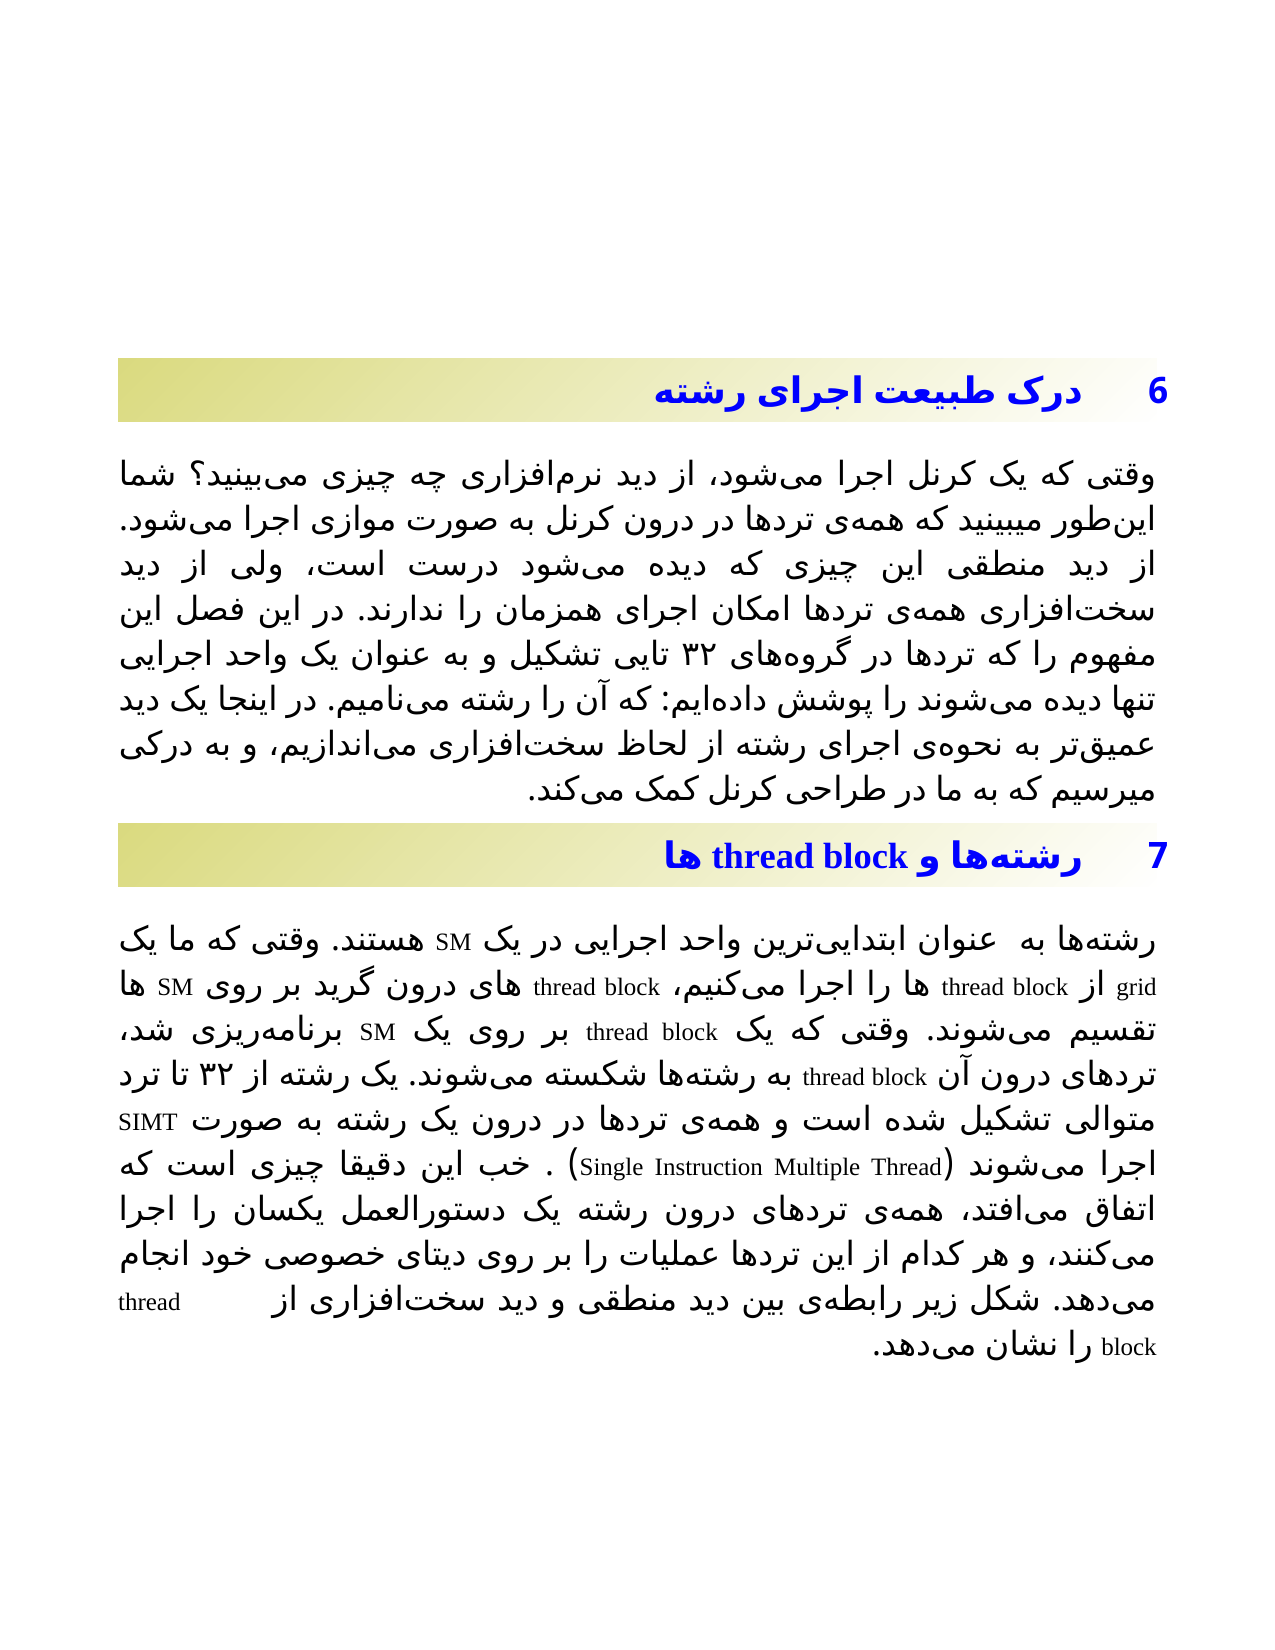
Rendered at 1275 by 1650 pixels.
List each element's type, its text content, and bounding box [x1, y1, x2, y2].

subtitle رشته‌ها و thread block ها [118, 824, 1157, 887]
text وقتی که یک کرنل اجرا می‌شود، از دید نرم‌افزاری چه چیزی می‌بینید؟ شما این‌طور میبینید که همه‌ی ترد‌ها در درون کرنل به صورت موازی اجرا می‌شود. از دید منطقی این چیزی که دیده می‌شود درست است، ولی از دید سخت‌افزاری همه‌ی ترد‌ها امکان اجرای همزمان را ندارند. در این فصل این مفهوم را که ترد‌ها در گروه‌های ۳۲ تایی تشکیل و به عنوان یک واحد اجرایی تنها دیده می‌شوند را پوشش داده‌ایم: که آن را رشته می‌نامیم. در اینجا یک دید عمیق‌تر به نحوه‌ی اجرای رشته از لحاظ سخت‌افزاری می‌اندازیم، و به درکی میرسیم که به ما در طراحی کرنل کمک می‌کند. [118, 449, 1157, 809]
subtitle درک طبیعت اجرای رشته [118, 359, 1157, 422]
text رشته‌ها به عنوان ابتدایی‌ترین واحد اجرایی در یک SM هستند. وقتی که ما یک grid از thread block ها را اجرا می‌کنیم، thread block های درون گرید بر روی SM ها تقسیم می‌شوند. وقتی که یک thread block بر روی یک SM برنامه‌ریزی شد، ترد‌های درون آن thread block به رشته‌ها شکسته می‌شوند. یک رشته از ۳۲ تا ترد متوالی تشکیل شده است و همه‌ی ترد‌ها در درون یک رشته به صورت SIMT اجرا می‌شوند (Single Instruction Multiple Thread) . خب این دقیقا چیزی است که اتفاق می‌افتد، همه‌ی ترد‌های درون رشته یک دستورالعمل یکسان را اجرا می‌کنند، و هر کدام از این ترد‌ها عملیات را بر روی دیتای خصوصی خود انجام می‌دهد. شکل زیر رابطه‌ی بین دید منطقی و دید سخت‌افزاری از thread block را نشان می‌دهد. [118, 914, 1157, 1364]
